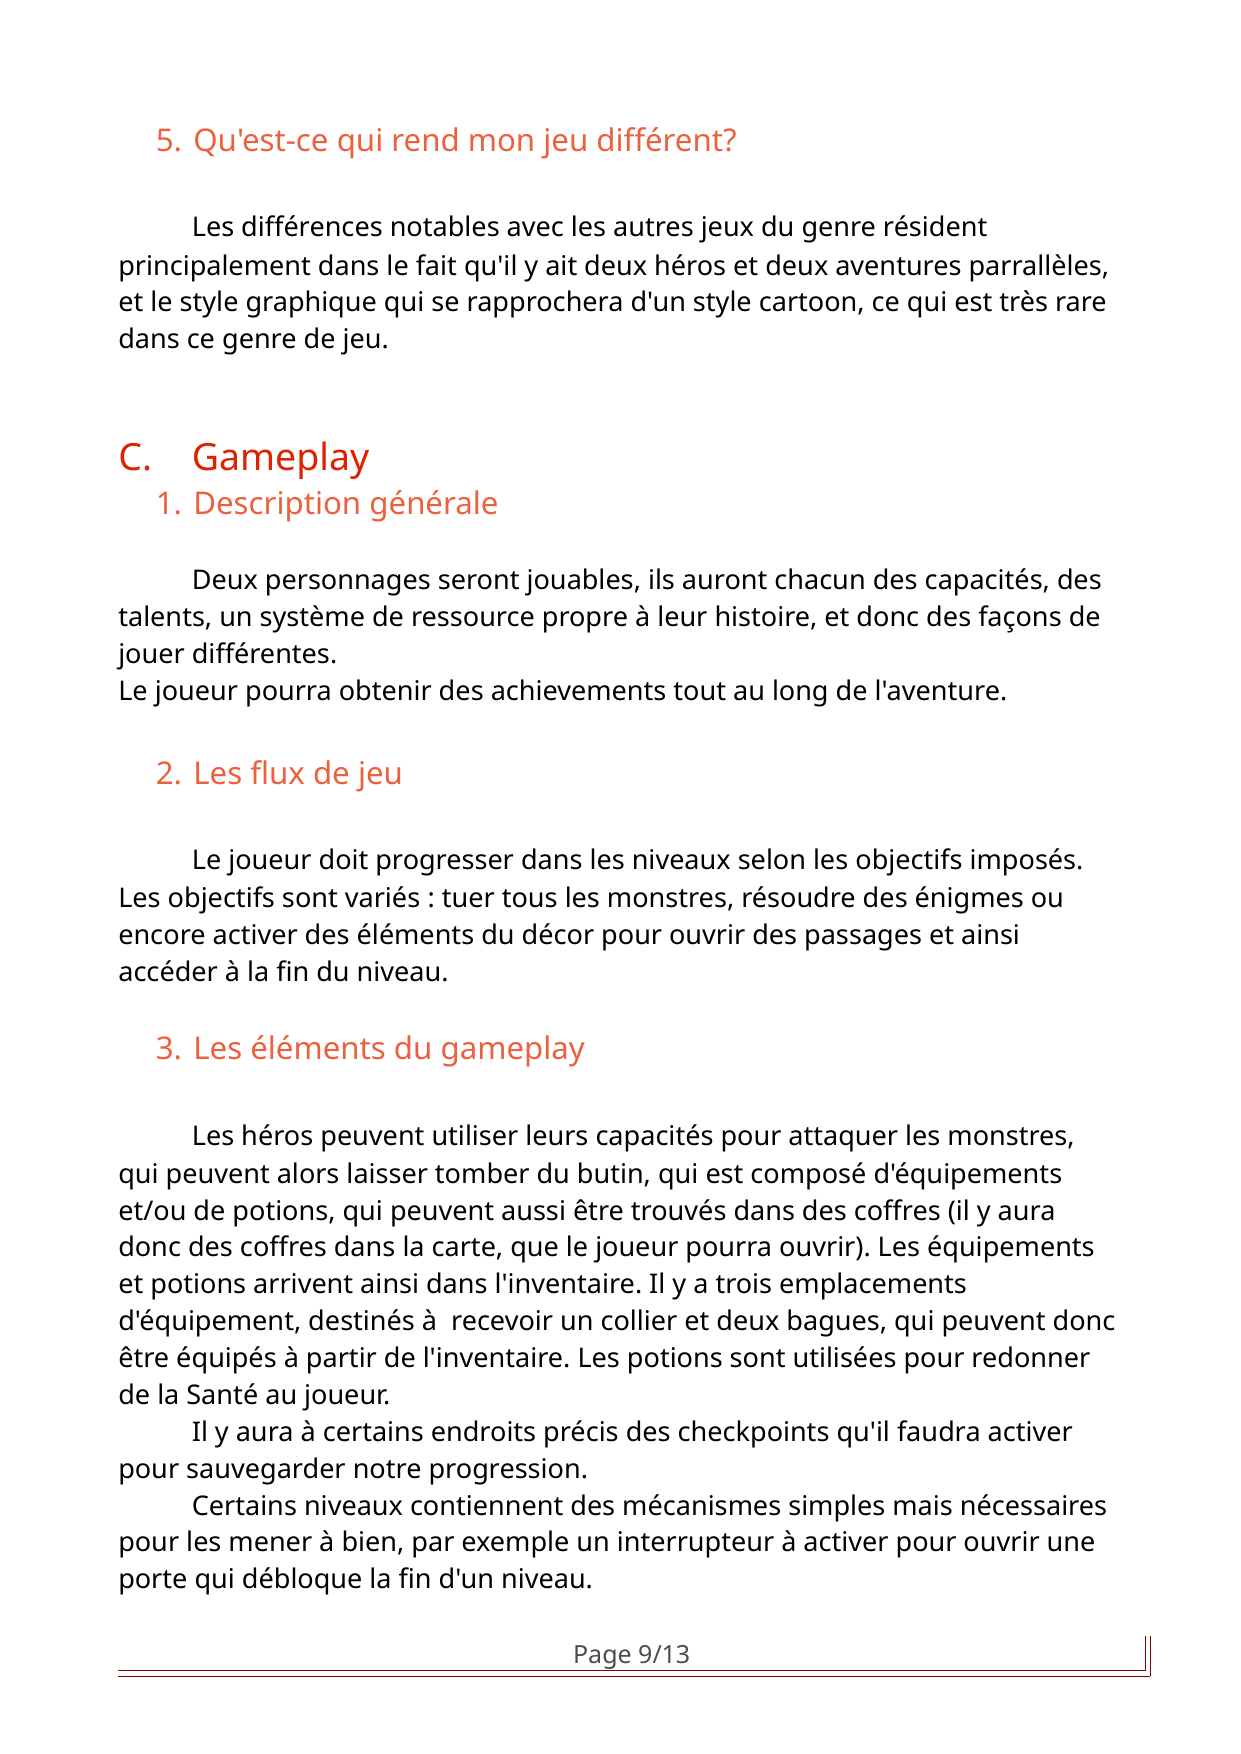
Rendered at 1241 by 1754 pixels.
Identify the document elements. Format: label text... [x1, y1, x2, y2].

list Description générale [156, 481, 1122, 524]
text C. Gameplay [118, 430, 1122, 481]
text Les héros peuvent utiliser leurs capacités pour attaquer les monstres, qui peuvent alors laisser tomber du butin, qui est composé d'équipements et/ou de potions, qui peuvent aussi être trouvés dans des coffres (il y aura donc des coffres dans la carte, que le joueur pourra ouvrir). Les équipements et potions arrivent ainsi dans l'inventaire. Il y a trois emplacements d'équipement, destinés à recevoir un collier et deux bagues, qui peuvent donc être équipés à partir de l'inventaire. Les potions sont utilisées pour redonner de la Santé au joueur. [118, 1111, 1122, 1412]
list Les flux de jeu [156, 751, 1122, 793]
text Certains niveaux contiennent des mécanismes simples mais nécessaires pour les mener à bien, par exemple un interrupteur à activer pour ouvrir une porte qui débloque la fin d'un niveau. [118, 1486, 1122, 1597]
list Qu'est-ce qui rend mon jeu différent? [156, 118, 1122, 161]
text Les différences notables avec les autres jeux du genre résident principalement dans le fait qu'il y ait deux héros et deux aventures parrallèles, et le style graphique qui se rapprochera d'un style cartoon, ce qui est très rare dans ce genre de jeu. [118, 203, 1122, 357]
text Il y aura à certains endroits précis des checkpoints qu'il faudra activer pour sauvegarder notre progression. [118, 1412, 1122, 1486]
text Le joueur doit progresser dans les niveaux selon les objectifs imposés. Les objectifs sont variés : tuer tous les monstres, résoudre des énigmes ou encore activer des éléments du décor pour ouvrir des passages et ainsi accéder à la fin du niveau. [118, 836, 1122, 989]
text Deux personnages seront jouables, ils auront chacun des capacités, des talents, un système de ressource propre à leur histoire, et donc des façons de jouer différentes. [118, 561, 1122, 671]
text Le joueur pourra obtenir des achievements tout au long de l'aventure. [118, 671, 1122, 708]
list Les éléments du gameplay [156, 1026, 1122, 1069]
